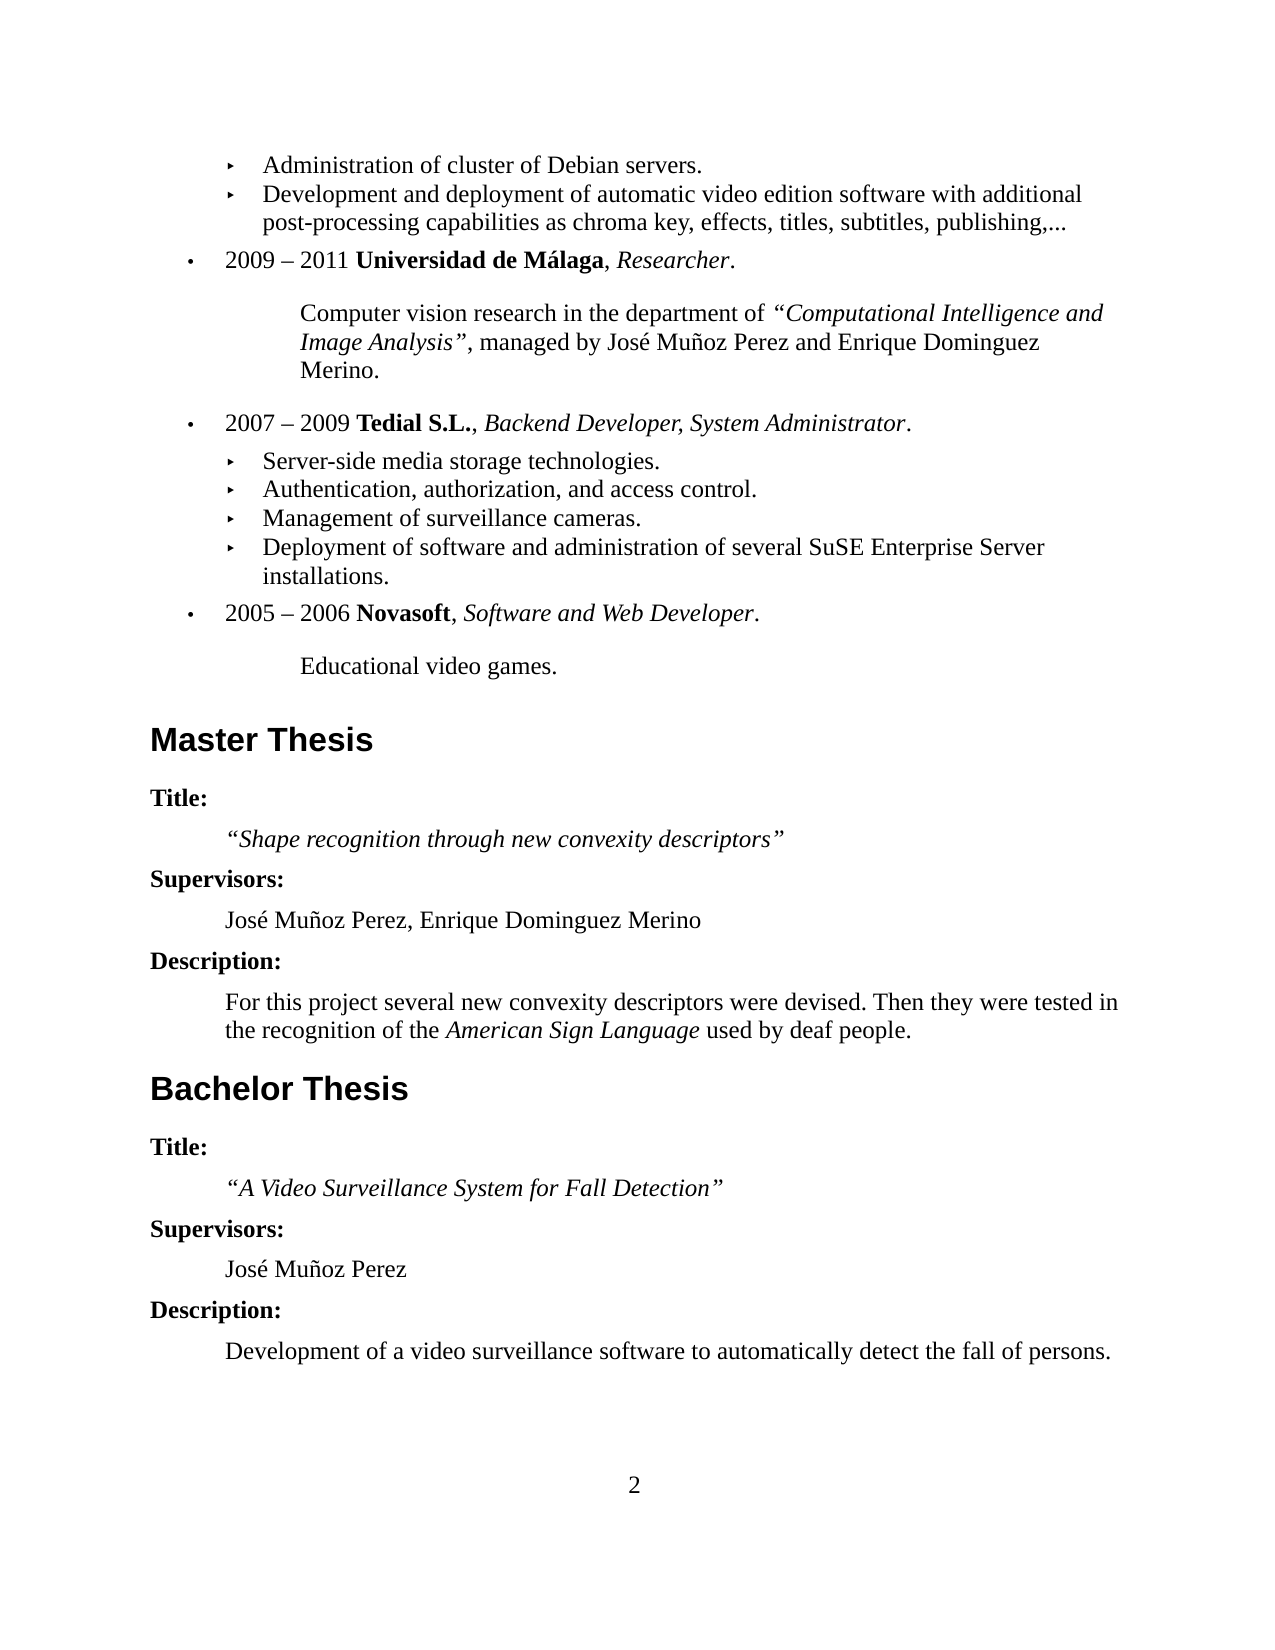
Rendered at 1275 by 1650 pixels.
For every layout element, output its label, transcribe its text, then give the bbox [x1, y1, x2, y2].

list Administration of cluster of Debian servers. [225, 150, 1125, 179]
text Description: [150, 1295, 1125, 1324]
subtitle Bachelor Thesis [150, 1069, 1125, 1108]
text Development of a video surveillance software to automatically detect the fall of persons. [225, 1336, 1125, 1365]
list Computer vision research in the department of “Computational Intelligence and Image Analysis”, managed by José Muñoz Perez and Enrique Dominguez Merino. [262, 298, 1125, 384]
text José Muñoz Perez, Enrique Dominguez Merino [225, 905, 1125, 934]
text “A Video Surveillance System for Fall Detection” [225, 1173, 1125, 1202]
list Server-side media storage technologies. [225, 446, 1125, 474]
list 2007 – 2009 Tedial S.L., Backend Developer, System Administrator. [187, 408, 1125, 437]
text Description: [150, 946, 1125, 975]
list Management of surveillance cameras. [225, 503, 1125, 532]
list Authentication, authorization, and access control. [225, 474, 1125, 503]
list Educational video games. [262, 651, 1125, 680]
list 2009 – 2011 Universidad de Málaga, Researcher. [187, 245, 1125, 274]
text José Muñoz Perez [225, 1254, 1125, 1283]
text Title: [150, 1132, 1125, 1161]
text Title: [150, 783, 1125, 812]
list 2005 – 2006 Novasoft, Software and Web Developer. [187, 598, 1125, 627]
text For this project several new convexity descriptors were devised. Then they were tested in the recognition of the American Sign Language used by deaf people. [225, 987, 1125, 1044]
subtitle Master Thesis [150, 720, 1125, 759]
text Supervisors: [150, 864, 1125, 893]
list Development and deployment of automatic video edition software with additional post-processing capabilities as chroma key, effects, titles, subtitles, publishing,... [225, 179, 1125, 236]
list Deployment of software and administration of several SuSE Enterprise Server installations. [225, 532, 1125, 589]
text Supervisors: [150, 1214, 1125, 1243]
text “Shape recognition through new convexity descriptors” [225, 824, 1125, 853]
